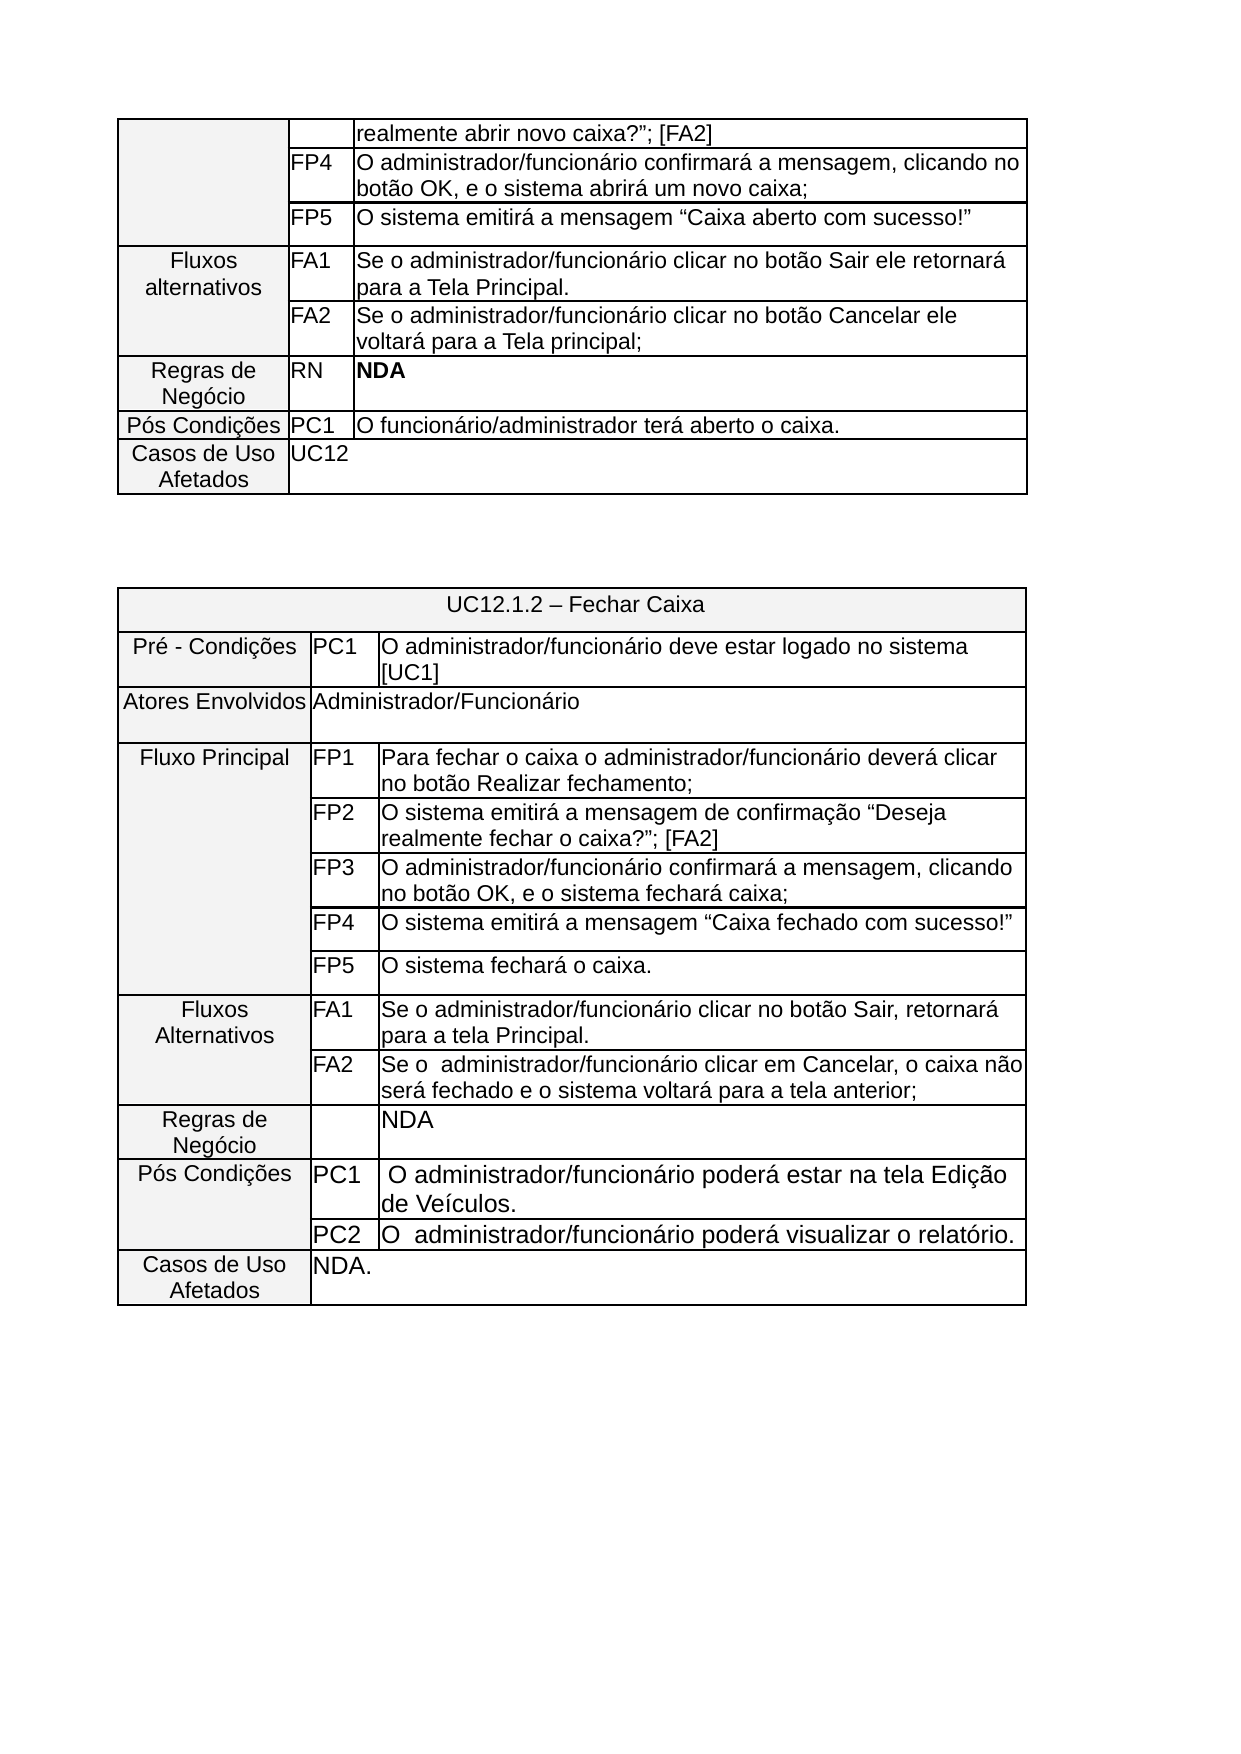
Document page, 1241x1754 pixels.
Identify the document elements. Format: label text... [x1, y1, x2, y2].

table_cell FA2 [312, 1051, 378, 1103]
table_cell PC2 [312, 1220, 378, 1249]
table_cell [290, 120, 353, 147]
table_cell [312, 1106, 378, 1158]
table_cell Regras de Negócio [119, 357, 288, 409]
table_cell O administrador/funcionário poderá visualizar o relatório. [380, 1220, 1025, 1249]
table_cell [119, 120, 288, 245]
table_cell O funcionário/administrador terá aberto o caixa. [355, 412, 1026, 438]
table_cell Administrador/Funcionário [312, 688, 1025, 742]
table_cell FP5 [290, 204, 353, 245]
table_cell PC1 [312, 633, 378, 686]
table_cell FP1 [312, 744, 378, 797]
table_cell realmente abrir novo caixa?”; [FA2] [355, 120, 1026, 147]
table_cell O administrador/funcionário confirmará a mensagem, clicando no botão OK, e o sistema fechará caixa; [380, 854, 1025, 906]
table_cell Para fechar o caixa o administrador/funcionário deverá clicar no botão Realizar fechamento; [380, 744, 1025, 797]
table_cell Atores Envolvidos [119, 688, 310, 742]
table_cell NDA. [312, 1251, 1025, 1303]
table_cell Se o administrador/funcionário clicar no botão Sair ele retornará para a Tela Principal. [355, 247, 1026, 300]
table_cell Se o administrador/funcionário clicar no botão Sair, retornará para a tela Principal. [380, 996, 1025, 1049]
table_cell Pós Condições [119, 412, 288, 438]
table_cell FA2 [290, 302, 353, 355]
table_cell Se o administrador/funcionário clicar no botão Cancelar ele voltará para a Tela principal; [355, 302, 1026, 355]
table_cell O sistema emitirá a mensagem de confirmação “Deseja realmente fechar o caixa?”; [FA2] [380, 799, 1025, 852]
table_cell O administrador/funcionário confirmará a mensagem, clicando no botão OK, e o sistema abrirá um novo caixa; [355, 149, 1026, 201]
table_cell RN [290, 357, 353, 409]
table_cell Fluxo Principal [119, 744, 310, 994]
table_cell UC12 [290, 440, 1026, 493]
table_cell PC1 [312, 1160, 378, 1218]
table_cell FP4 [312, 909, 378, 950]
table_cell Regras de Negócio [119, 1106, 310, 1158]
table_cell Fluxos alternativos [119, 247, 288, 355]
table_cell NDA [355, 357, 1026, 409]
table_cell Casos de Uso Afetados [119, 1251, 310, 1303]
table_cell FA1 [290, 247, 353, 300]
table_header UC12.1.2 – Fechar Caixa [119, 589, 1025, 631]
table_cell O sistema fechará o caixa. [380, 952, 1025, 994]
table_cell FP2 [312, 799, 378, 852]
table_cell Pré - Condições [119, 633, 310, 686]
table_cell Se o administrador/funcionário clicar em Cancelar, o caixa não será fechado e o sistema voltará para a tela anterior; [380, 1051, 1025, 1103]
table_cell O sistema emitirá a mensagem “Caixa fechado com sucesso!” [380, 909, 1025, 950]
table_cell NDA [380, 1106, 1025, 1158]
table_cell Casos de Uso Afetados [119, 440, 288, 493]
table_cell PC1 [290, 412, 353, 438]
table_cell O sistema emitirá a mensagem “Caixa aberto com sucesso!” [355, 204, 1026, 245]
table_cell FP5 [312, 952, 378, 994]
table_cell FP4 [290, 149, 353, 201]
table_cell FA1 [312, 996, 378, 1049]
table_cell Fluxos Alternativos [119, 996, 310, 1103]
table_cell O administrador/funcionário deve estar logado no sistema [UC1] [380, 633, 1025, 686]
table_cell FP3 [312, 854, 378, 906]
table_cell Pós Condições [119, 1160, 310, 1249]
table_cell O administrador/funcionário poderá estar na tela Edição de Veículos. [380, 1160, 1025, 1218]
